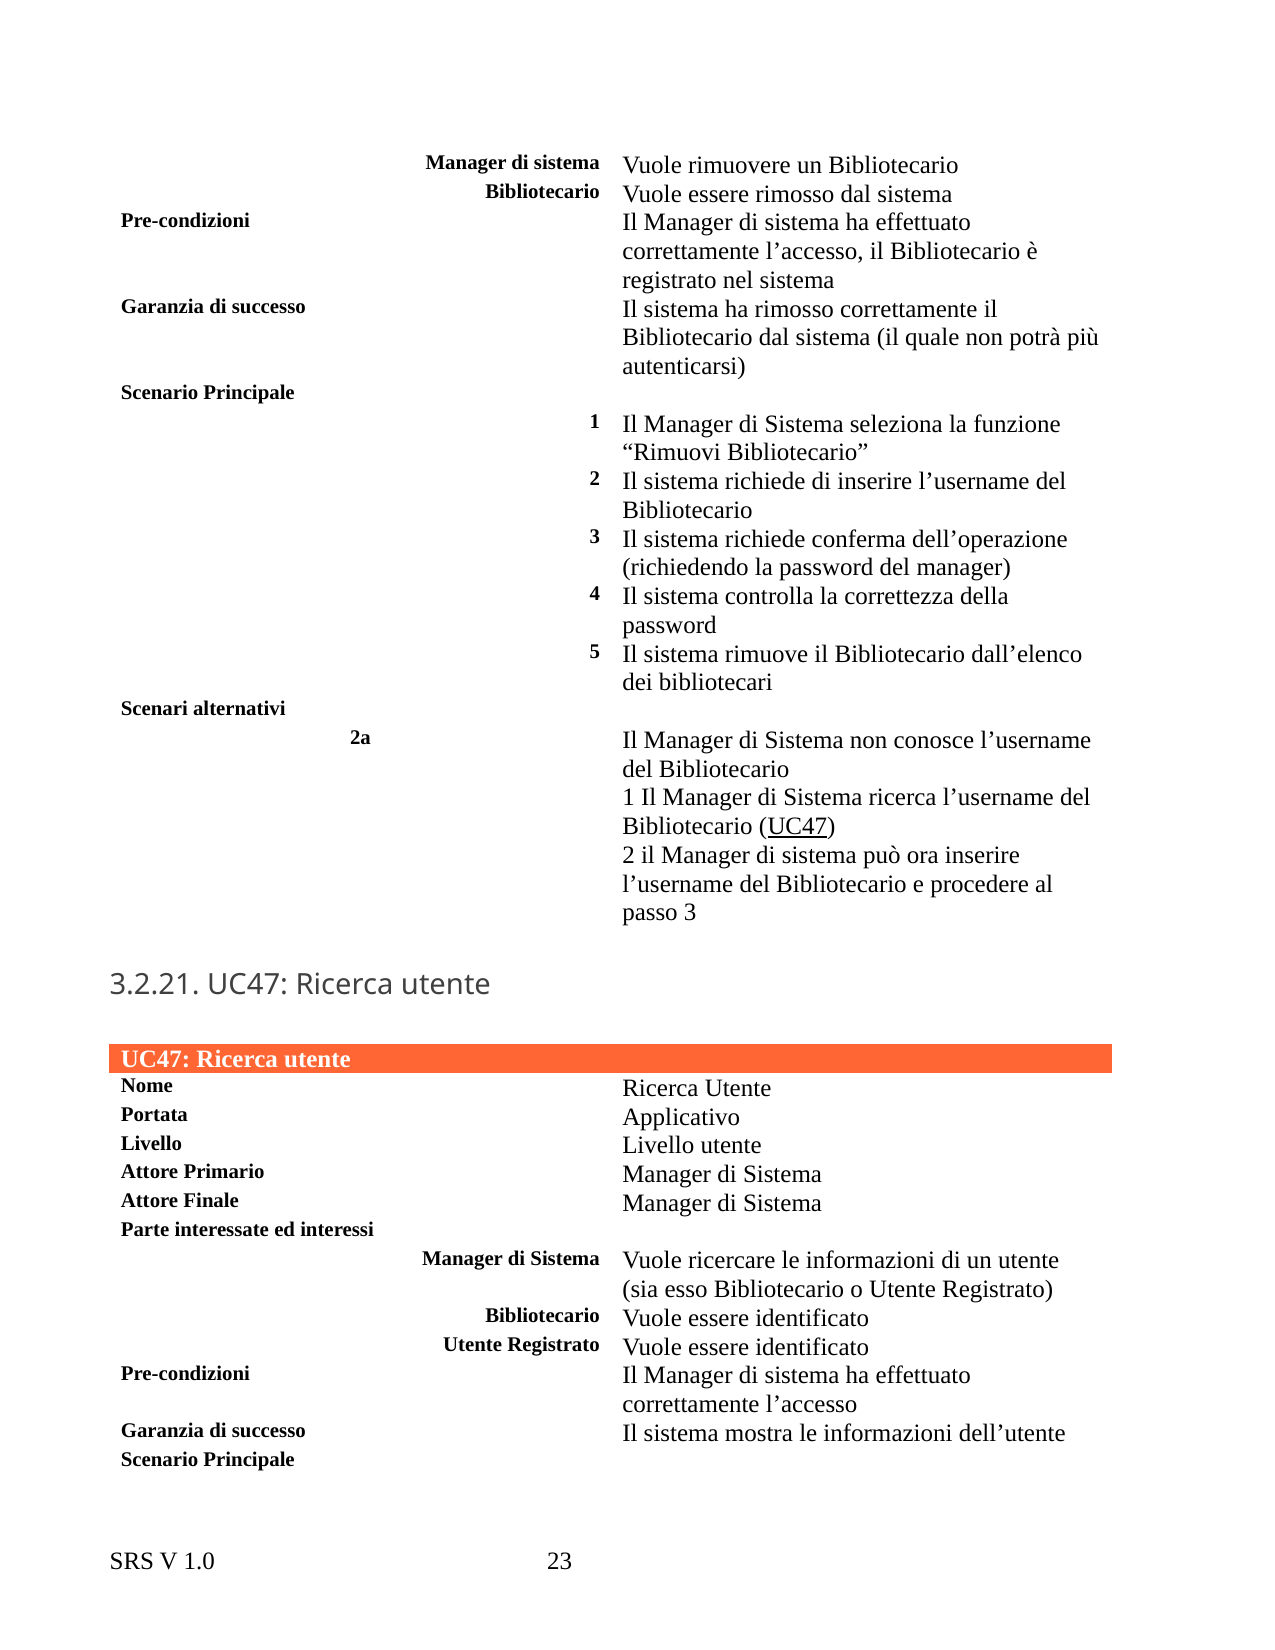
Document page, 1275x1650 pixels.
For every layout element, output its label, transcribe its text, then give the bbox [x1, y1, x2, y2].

table_cell 2 il Manager di sistema può ora inserire l’username del Bibliotecario e procedere al passo 3 [611, 840, 1112, 926]
table_cell 4 [109, 581, 611, 639]
table_cell 2a [109, 725, 611, 926]
table_cell Bibliotecario [109, 1303, 611, 1332]
table_cell [611, 1447, 1112, 1476]
table_cell Il Manager di Sistema seleziona la funzione “Rimuovi Bibliotecario” [611, 409, 1112, 466]
table_cell Bibliotecario [109, 179, 611, 207]
table_cell 1 [109, 409, 611, 466]
table_cell Scenario Principale [109, 1447, 611, 1476]
table_cell Livello utente [611, 1131, 1112, 1159]
table_cell Vuole ricercare le informazioni di un utente (sia esso Bibliotecario o Utente Registrato) [611, 1246, 1112, 1303]
table_cell Il sistema controlla la correttezza della password [611, 581, 1112, 639]
table_cell Manager di Sistema [109, 1246, 611, 1303]
table_cell Attore Primario [109, 1159, 611, 1188]
table_cell Nome [109, 1073, 611, 1102]
table_cell Il Manager di sistema ha effettuato correttamente l’accesso [611, 1361, 1112, 1418]
table_cell [611, 380, 1112, 409]
subtitle 3.2.21. UC47: Ricerca utente [109, 963, 1162, 1003]
table_cell Utente Registrato [109, 1332, 611, 1361]
table_cell Pre-condizioni [109, 208, 611, 294]
table_cell 1 Il Manager di Sistema ricerca l’username del Bibliotecario (UC47) [611, 783, 1112, 840]
table_cell Scenari alternativi [109, 696, 611, 725]
table_cell Pre-condizioni [109, 1361, 611, 1418]
table_cell Il sistema ha rimosso correttamente il Bibliotecario dal sistema (il quale non potrà più autenticarsi) [611, 294, 1112, 380]
table_cell 3 [109, 524, 611, 581]
table_cell Vuole rimuovere un Bibliotecario [611, 150, 1112, 179]
table_cell Vuole essere rimosso dal sistema [611, 179, 1112, 207]
table_header UC47: Ricerca utente [109, 1044, 1112, 1073]
table_cell Livello [109, 1131, 611, 1159]
table_cell Manager di sistema [109, 150, 611, 179]
table_cell Garanzia di successo [109, 294, 611, 380]
table_cell Il sistema richiede conferma dell’operazione (richiedendo la password del manager) [611, 524, 1112, 581]
table_cell Vuole essere identificato [611, 1332, 1112, 1361]
table_cell Il Manager di Sistema non conosce l’username del Bibliotecario [611, 725, 1112, 782]
table_cell Vuole essere identificato [611, 1303, 1112, 1332]
table_cell Scenario Principale [109, 380, 611, 409]
table_cell 5 [109, 639, 611, 696]
table_cell Ricerca Utente [611, 1073, 1112, 1102]
table_cell Il sistema rimuove il Bibliotecario dall’elenco dei bibliotecari [611, 639, 1112, 696]
table_cell Attore Finale [109, 1188, 611, 1217]
table_cell [611, 1217, 1112, 1246]
table_cell [611, 696, 1112, 725]
table_cell Manager di Sistema [611, 1188, 1112, 1217]
table_cell Applicativo [611, 1102, 1112, 1131]
table_cell Il Manager di sistema ha effettuato correttamente l’accesso, il Bibliotecario è registrato nel sistema [611, 208, 1112, 294]
table_cell Il sistema richiede di inserire l’username del Bibliotecario [611, 466, 1112, 524]
table_cell Portata [109, 1102, 611, 1131]
table_cell Il sistema mostra le informazioni dell’utente [611, 1418, 1112, 1447]
table_cell Garanzia di successo [109, 1418, 611, 1447]
table_cell Parte interessate ed interessi [109, 1217, 611, 1246]
table_cell 2 [109, 466, 611, 524]
table_cell Manager di Sistema [611, 1159, 1112, 1188]
